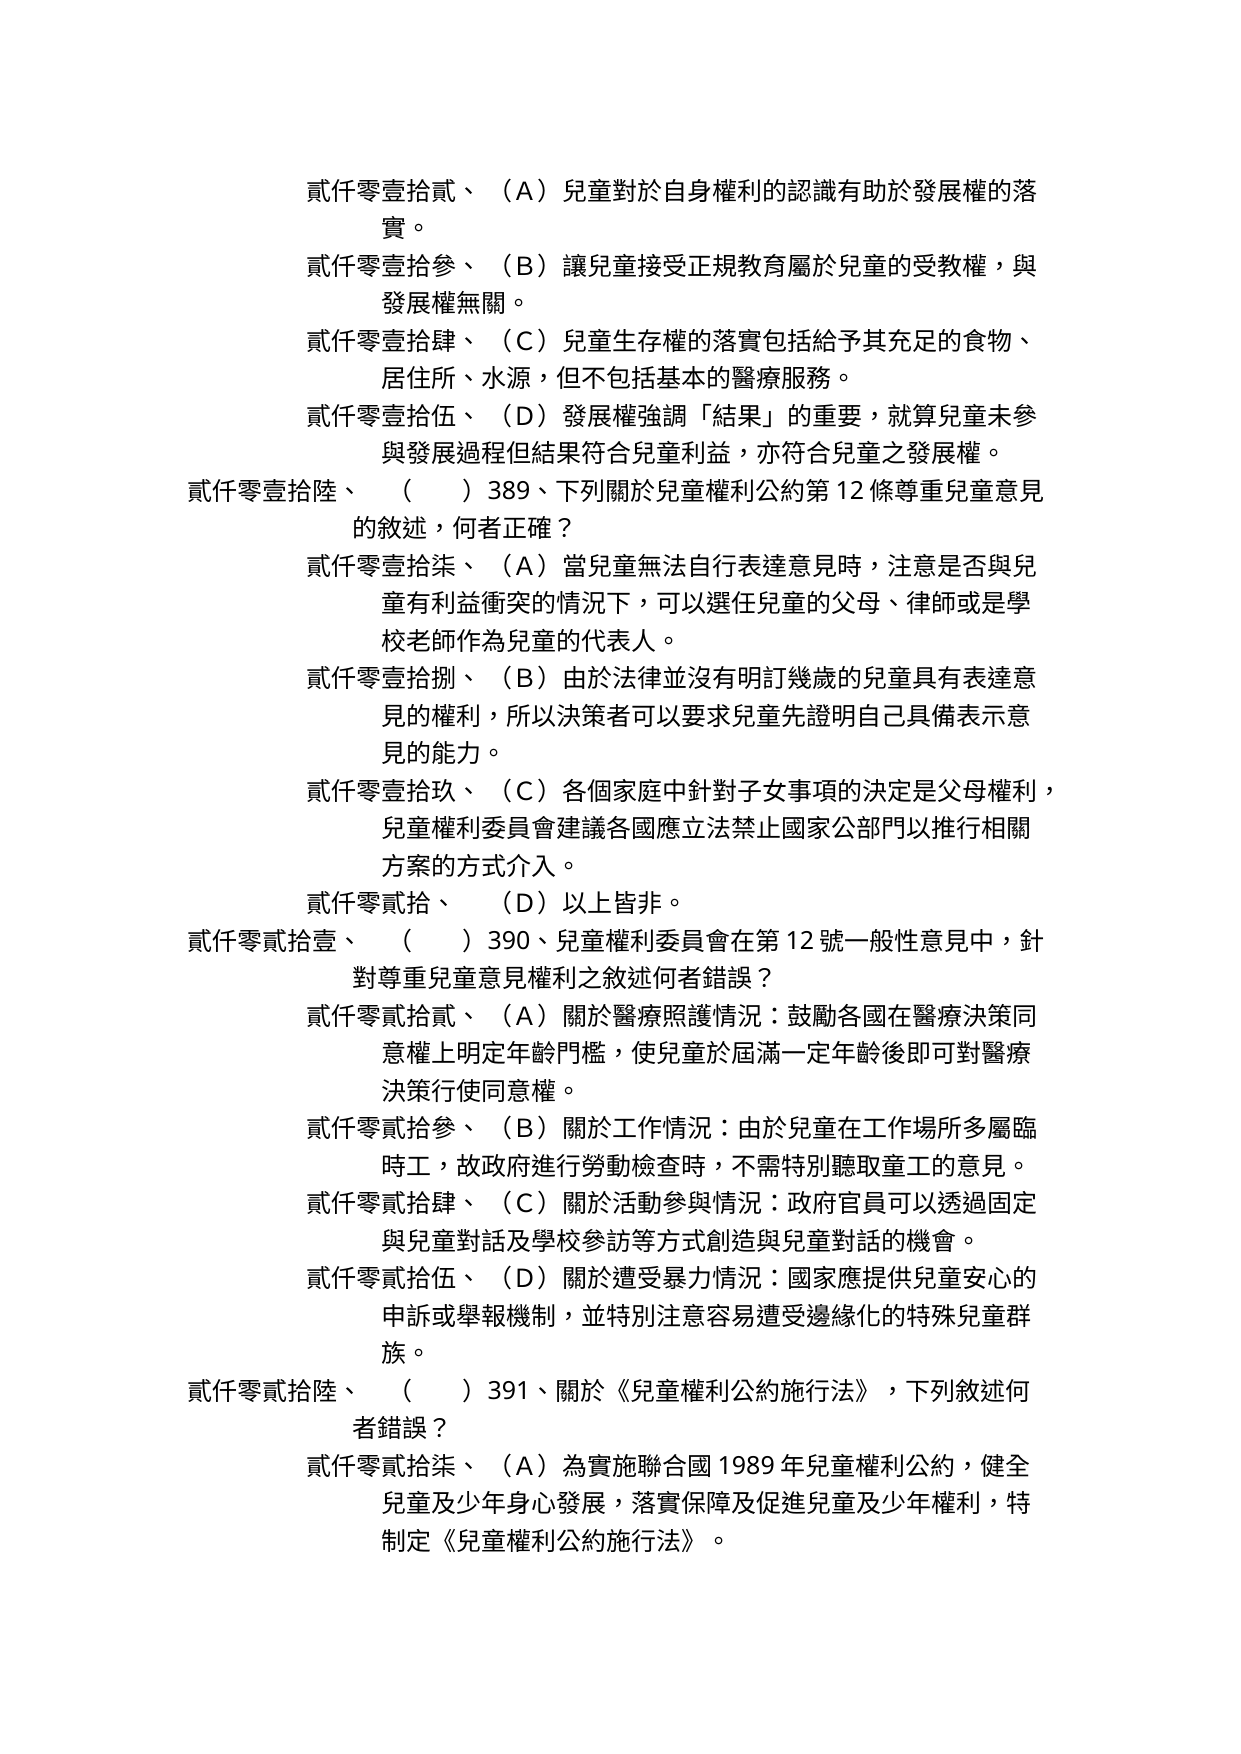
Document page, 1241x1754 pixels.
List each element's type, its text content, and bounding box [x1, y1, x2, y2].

list （Ａ）當兒童無法自行表達意見時，注意是否與兒童有利益衝突的情況下，可以選任兒童的父母、律師或是學校老師作為兒童的代表人。 [306, 539, 1053, 652]
list （Ｂ）關於工作情況：由於兒童在工作場所多屬臨時工，故政府進行勞動檢查時，不需特別聽取童工的意見。 [306, 1102, 1053, 1177]
list （Ａ）兒童對於自身權利的認識有助於發展權的落實。 [306, 164, 1053, 239]
list （ ）391、關於《兒童權利公約施行法》，下列敘述何者錯誤？ [187, 1364, 1053, 1439]
list （Ａ）關於醫療照護情況：鼓勵各國在醫療決策同意權上明定年齡門檻，使兒童於屆滿一定年齡後即可對醫療決策行使同意權。 [306, 989, 1053, 1102]
list （ ）390、兒童權利委員會在第12號一般性意見中，針對尊重兒童意見權利之敘述何者錯誤？ [187, 914, 1053, 989]
list （ ）389、下列關於兒童權利公約第12條尊重兒童意見的敘述，何者正確？ [187, 464, 1053, 539]
list （Ｂ）讓兒童接受正規教育屬於兒童的受教權，與發展權無關。 [306, 239, 1053, 314]
list （Ｄ）以上皆非。 [306, 877, 1053, 914]
list （Ｄ）發展權強調「結果」的重要，就算兒童未參與發展過程但結果符合兒童利益，亦符合兒童之發展權。 [306, 389, 1053, 464]
list （Ａ）為實施聯合國1989年兒童權利公約，健全兒童及少年身心發展，落實保障及促進兒童及少年權利，特制定《兒童權利公約施行法》。 [306, 1439, 1053, 1552]
list （Ｄ）關於遭受暴力情況：國家應提供兒童安心的申訴或舉報機制，並特別注意容易遭受邊緣化的特殊兒童群族。 [306, 1252, 1053, 1364]
list （Ｃ）關於活動參與情況：政府官員可以透過固定與兒童對話及學校參訪等方式創造與兒童對話的機會。 [306, 1177, 1053, 1252]
list （Ｃ）兒童生存權的落實包括給予其充足的食物、居住所、水源，但不包括基本的醫療服務。 [306, 314, 1053, 389]
list （Ｂ）由於法律並沒有明訂幾歲的兒童具有表達意見的權利，所以決策者可以要求兒童先證明自己具備表示意見的能力。 [306, 652, 1053, 764]
list （Ｃ）各個家庭中針對子女事項的決定是父母權利，兒童權利委員會建議各國應立法禁止國家公部門以推行相關方案的方式介入。 [306, 764, 1053, 877]
